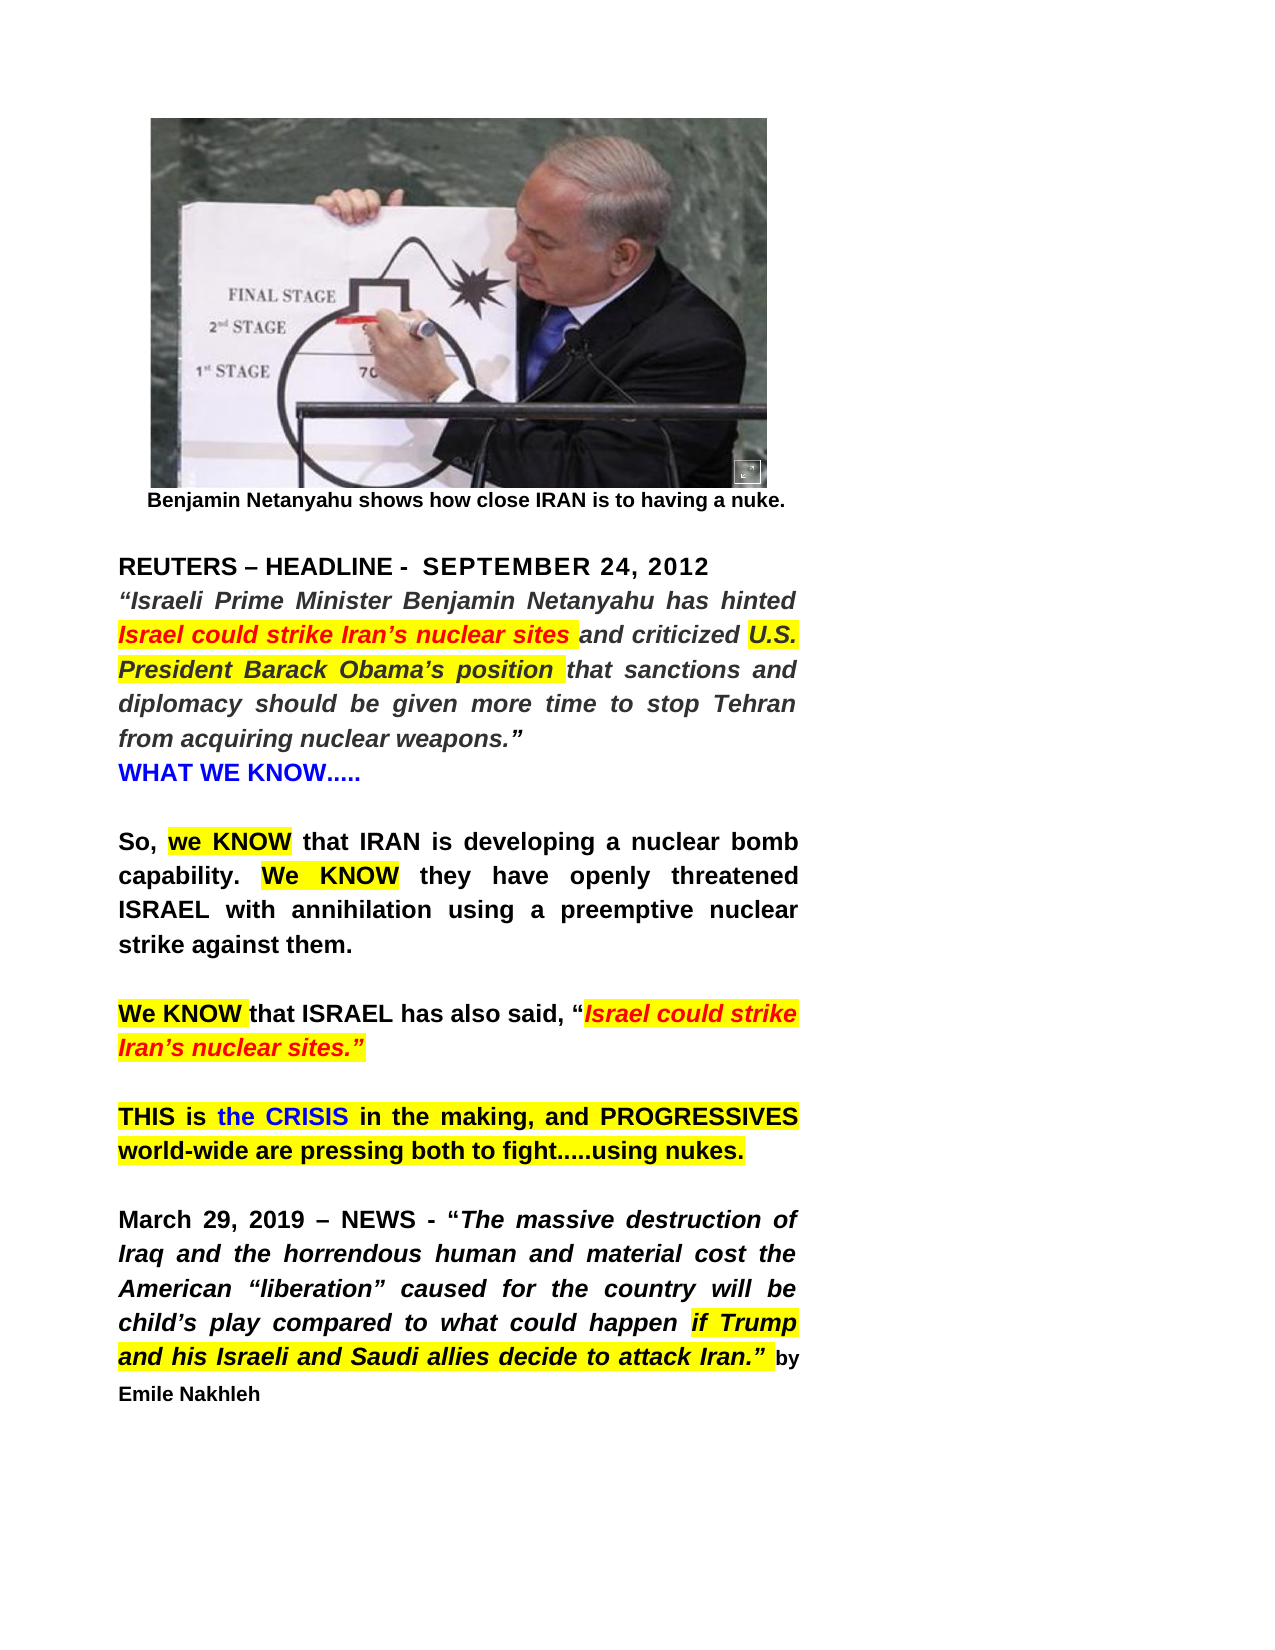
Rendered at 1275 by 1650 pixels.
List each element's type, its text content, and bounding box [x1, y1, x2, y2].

text REUTERS – HEADLINE - SEPTEMBER 24, 2012 [118, 546, 799, 580]
text So, we KNOW that IRAN is developing a nuclear bomb capability. We KNOW they have openly threatened ISRAEL with annihilation using a preemptive nuclear strike against them. [118, 821, 799, 958]
text We KNOW that ISRAEL has also said, “Israel could strike Iran’s nuclear sites.” [118, 993, 799, 1062]
text Benjamin Netanyahu shows how close IRAN is to having a nuke. [118, 118, 799, 512]
picture [150, 118, 767, 488]
text THIS is the CRISIS in the making, and PROGRESSIVES world-wide are pressing both to fight.....using nukes. [118, 1096, 799, 1165]
text WHAT WE KNOW..... [118, 752, 799, 787]
text “Israeli Prime Minister Benjamin Netanyahu has hinted Israel could strike Iran’s nuclear sites and criticized U.S. President Barack Obama’s position that sanctions and diplomacy should be given more time to stop Tehran from acquiring nuclear weapons.” [118, 580, 799, 752]
text March 29, 2019 – NEWS - “The massive destruction of Iraq and the horrendous human and material cost the American “liberation” caused for the country will be child’s play compared to what could happen if Trump and his Israeli and Saudi allies decide to attack Iran.” by Emile Nakhleh [118, 1199, 799, 1405]
